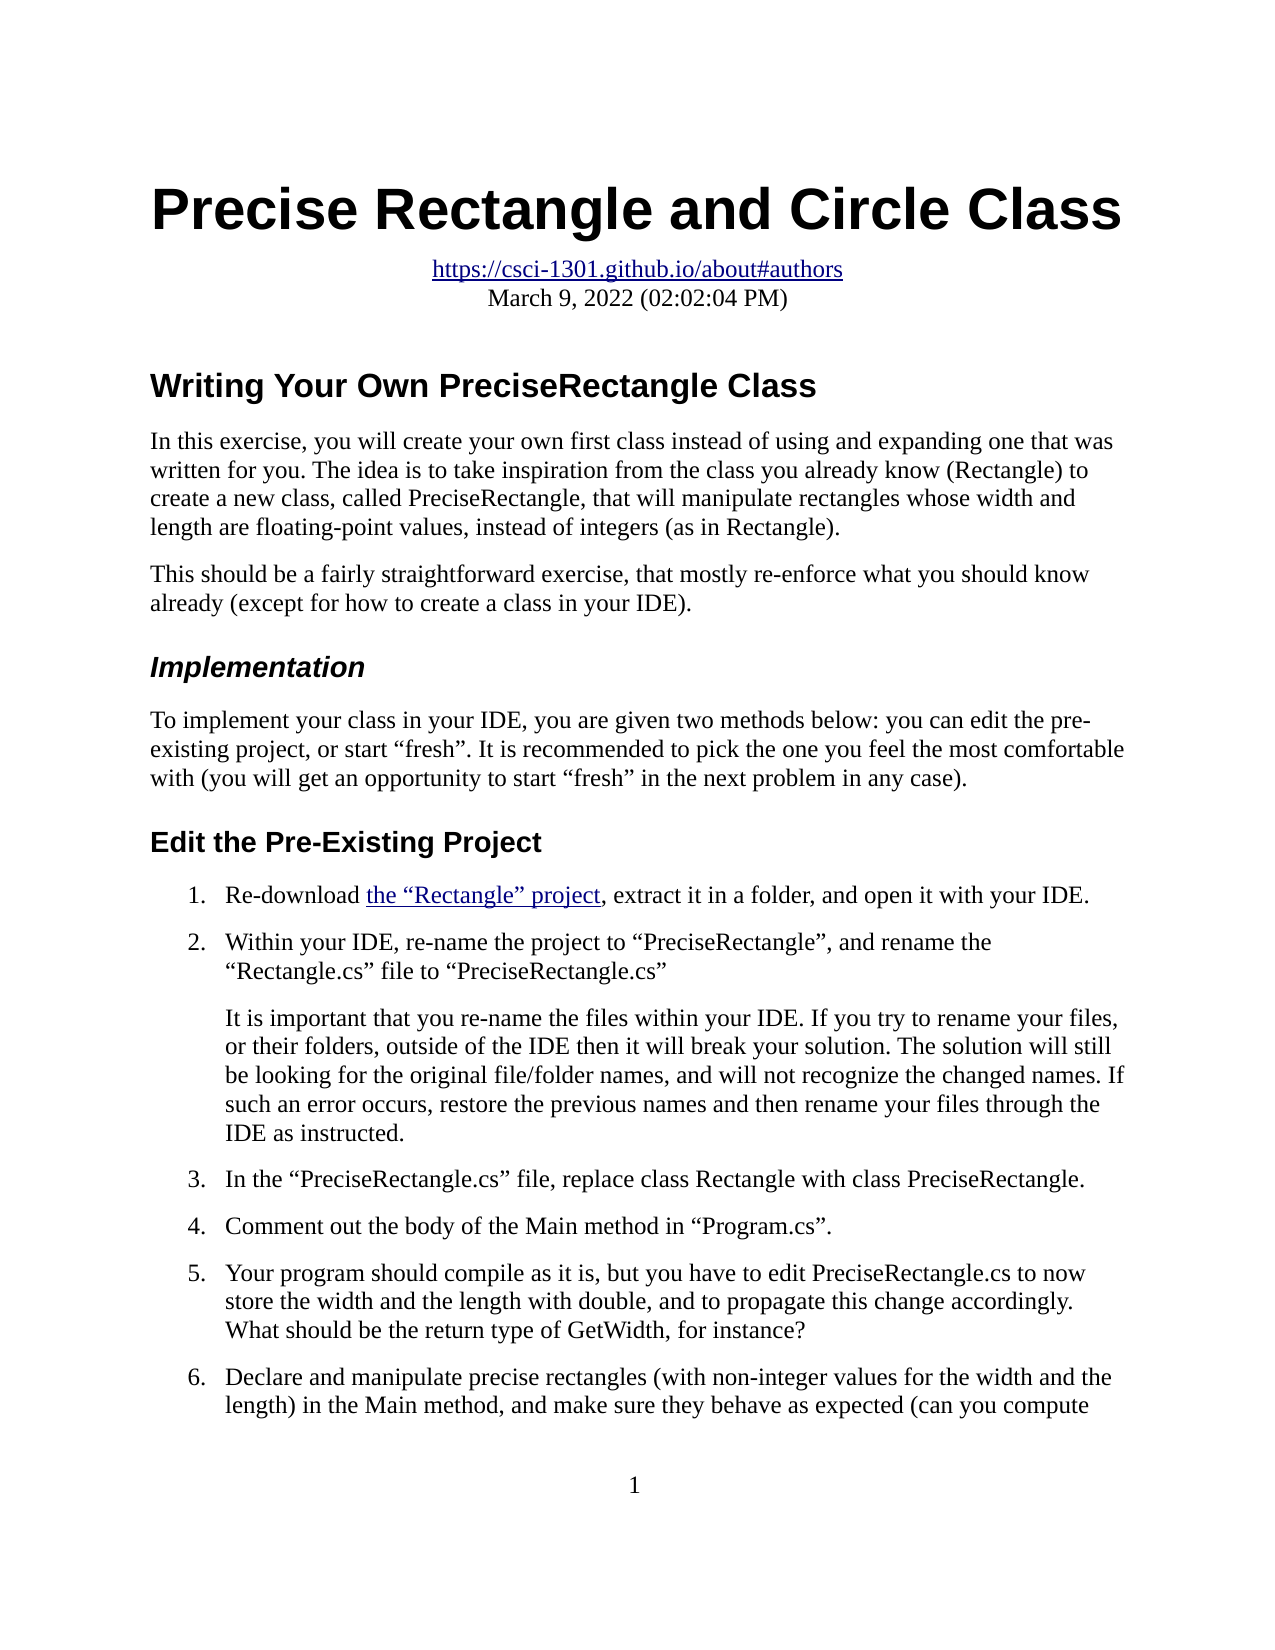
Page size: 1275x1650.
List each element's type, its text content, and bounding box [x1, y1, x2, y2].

subtitle Writing Your Own PreciseRectangle Class [150, 366, 1125, 404]
title Precise Rectangle and Circle Class [150, 175, 1125, 242]
subtitle Implementation [150, 650, 1125, 684]
list Re-download the “Rectangle” project, extract it in a folder, and open it with your IDE. [187, 881, 1125, 909]
text This should be a fairly straightforward exercise, that mostly re-enforce what you should know already (except for how to create a class in your IDE). [150, 559, 1125, 616]
text To implement your class in your IDE, you are given two methods below: you can edit the pre-existing project, or start “fresh”. It is recommended to pick the one you feel the most comfortable with (you will get an opportunity to start “fresh” in the next problem in any case). [150, 705, 1125, 792]
list Comment out the body of the Main method in “Program.cs”. [187, 1211, 1125, 1240]
text March 9, 2022 (02:02:04 PM) [150, 283, 1125, 312]
list Within your IDE, re-name the project to “PreciseRectangle”, and rename the “Rectangle.cs” file to “PreciseRectangle.cs” [187, 927, 1125, 985]
list It is important that you re-name the files within your IDE. If you try to rename your files, or their folders, outside of the IDE then it will break your solution. The solution will still be looking for the original file/folder names, and will not recognize the changed names. If such an error occurs, restore the previous names and then rename your files through the IDE as instructed. [187, 1003, 1125, 1146]
text In this exercise, you will create your own first class instead of using and expanding one that was written for you. The idea is to take inspiration from the class you already know (Rectangle) to create a new class, called PreciseRectangle, that will manipulate rectangles whose width and length are floating-point values, instead of integers (as in Rectangle). [150, 426, 1125, 541]
subtitle Edit the Pre-Existing Project [150, 826, 1125, 859]
text https://csci-1301.github.io/about#authors [150, 254, 1125, 283]
list In the “PreciseRectangle.cs” file, replace class Rectangle with class PreciseRectangle. [187, 1164, 1125, 1193]
list Your program should compile as it is, but you have to edit PreciseRectangle.cs to now store the width and the length with double, and to propagate this change accordingly. What should be the return type of GetWidth, for instance? [187, 1258, 1125, 1344]
list Declare and manipulate precise rectangles (with non-integer values for the width and the length) in the Main method, and make sure they behave as expected (can you compute [187, 1362, 1125, 1419]
